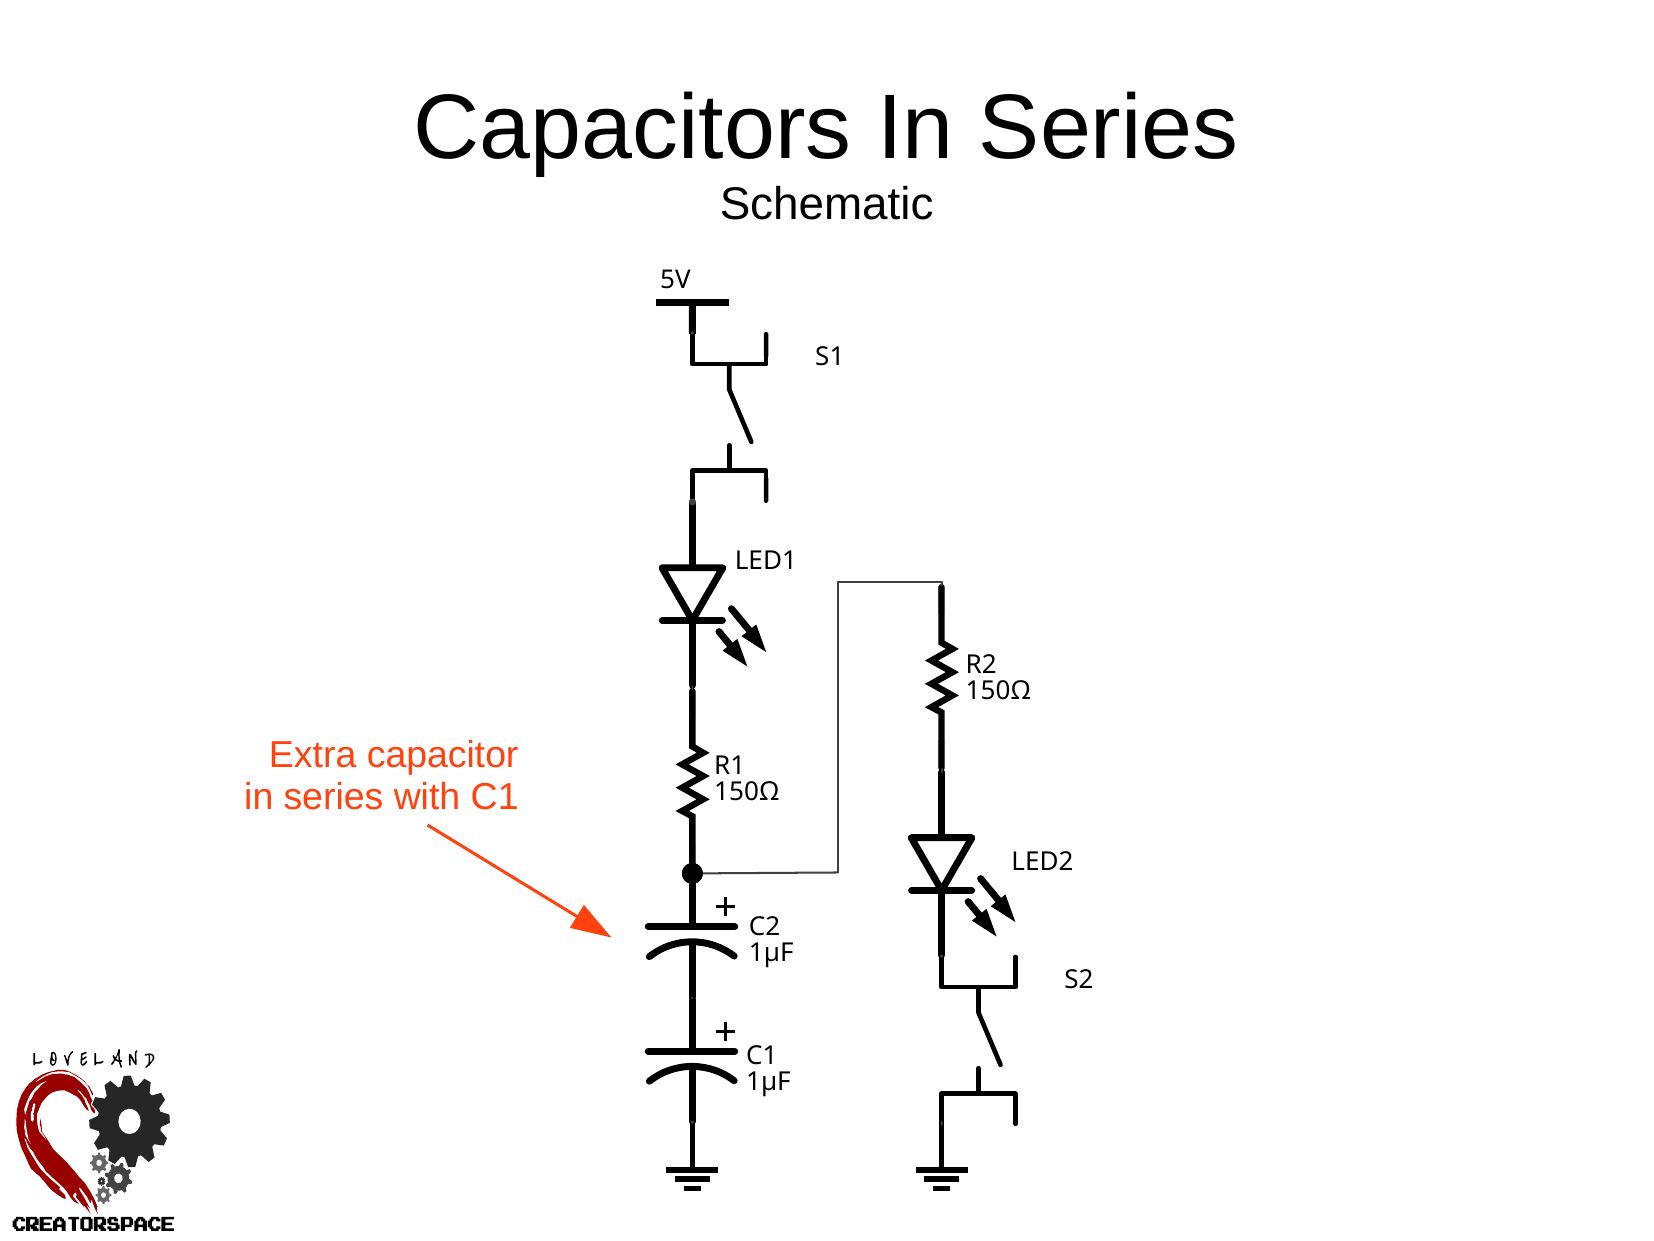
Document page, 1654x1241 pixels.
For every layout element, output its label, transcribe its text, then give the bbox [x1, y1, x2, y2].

text_box Extra capacitor in series with C1 [229, 726, 534, 826]
title Capacitors In Series Schematic [82, 49, 1571, 257]
picture [643, 256, 1103, 1193]
